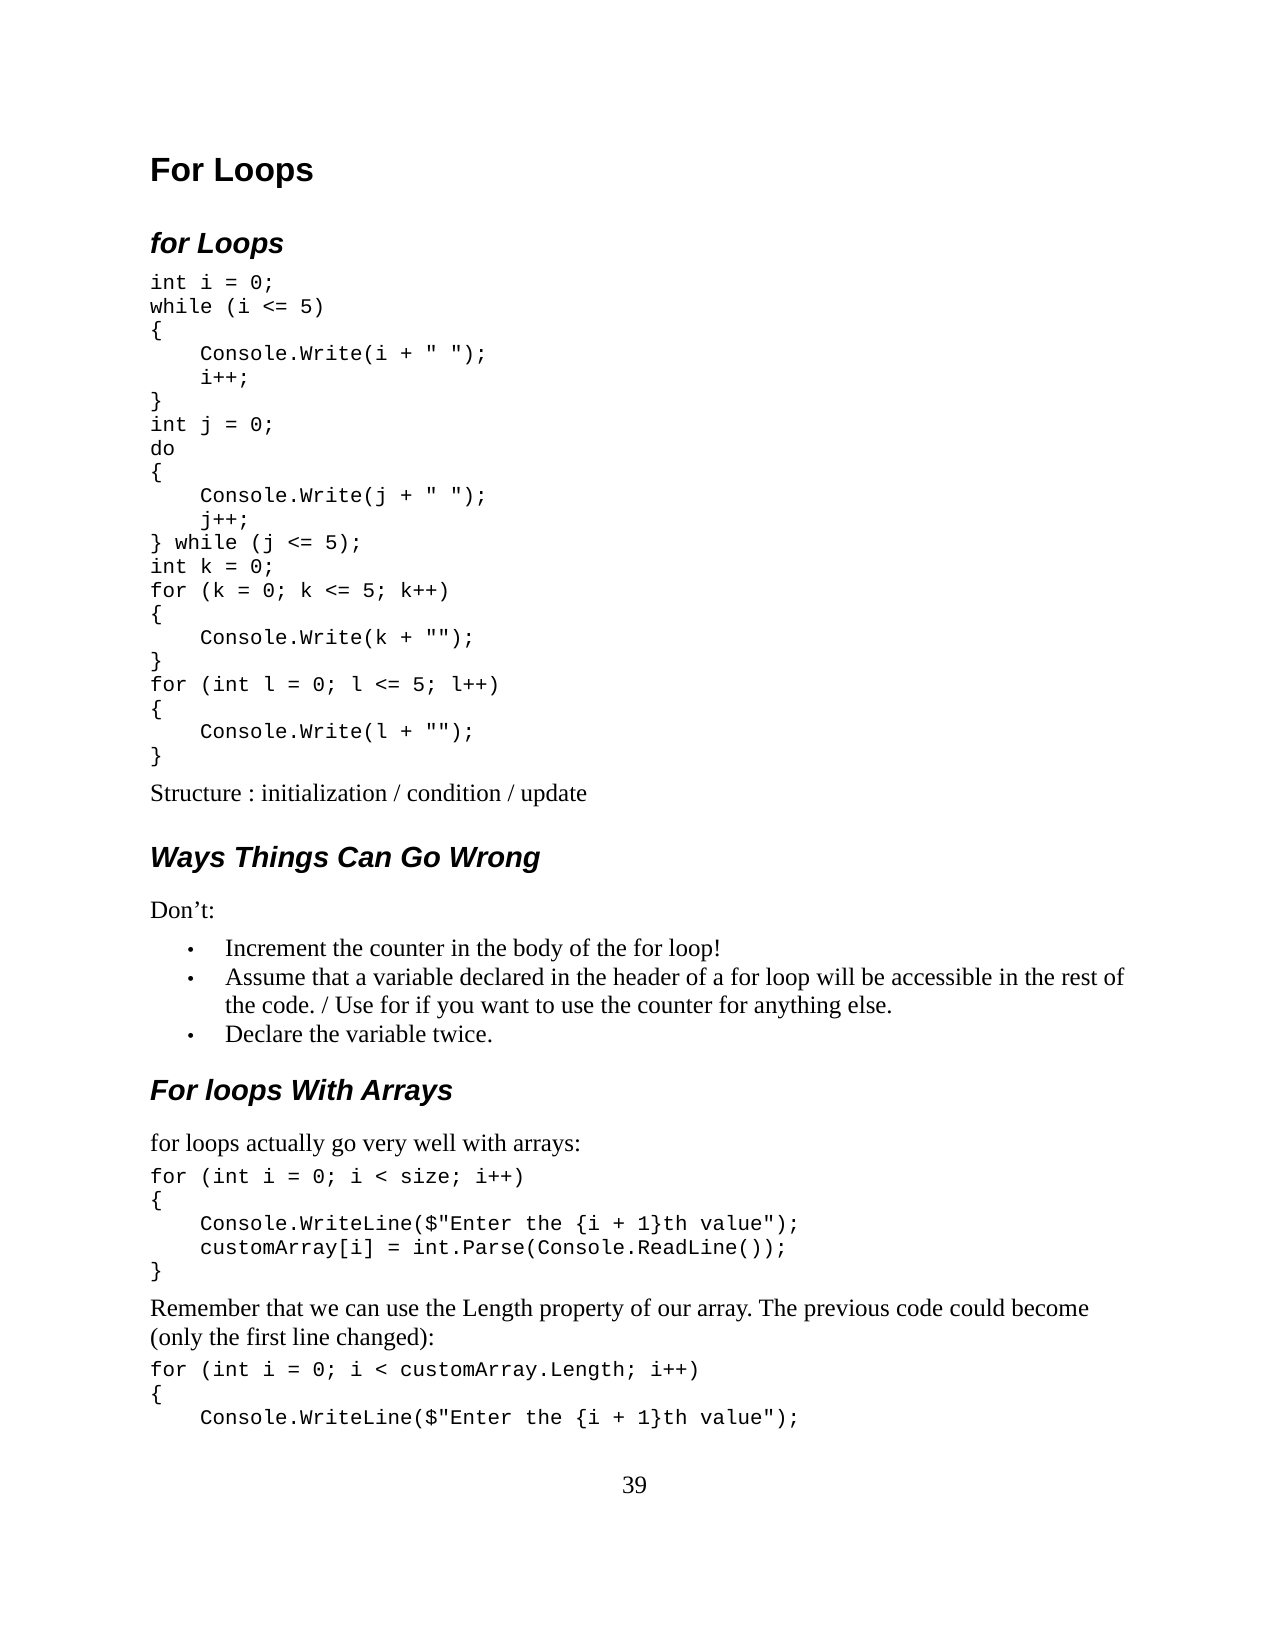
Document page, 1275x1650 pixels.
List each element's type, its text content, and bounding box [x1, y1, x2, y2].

subtitle For Loops [150, 150, 1125, 189]
text i++; [150, 367, 1125, 390]
subtitle for Loops [150, 226, 1125, 260]
text Console.Write(j + " "); [150, 485, 1125, 509]
text { [150, 603, 1125, 627]
text } [150, 1260, 1125, 1284]
text } while (j <= 5); [150, 532, 1125, 556]
text for (k = 0; k <= 5; k++) [150, 579, 1125, 603]
text for (int i = 0; i < size; i++) [150, 1166, 1125, 1189]
text Structure : initialization / condition / update [150, 778, 1125, 806]
text { [150, 1189, 1125, 1213]
text Console.WriteLine($"Enter the {i + 1}th value"); [150, 1213, 1125, 1237]
text int k = 0; [150, 556, 1125, 579]
text j++; [150, 509, 1125, 532]
text Console.Write(k + ""); [150, 627, 1125, 651]
text { [150, 1383, 1125, 1407]
text } [150, 745, 1125, 769]
list Increment the counter in the body of the for loop! [187, 933, 1125, 962]
text int j = 0; [150, 414, 1125, 438]
text for (int i = 0; i < customArray.Length; i++) [150, 1359, 1125, 1383]
text for (int l = 0; l <= 5; l++) [150, 674, 1125, 698]
text Remember that we can use the Length property of our array. The previous code could become (only the first line changed): [150, 1293, 1125, 1351]
text Console.Write(l + ""); [150, 721, 1125, 745]
text customArray[i] = int.Parse(Console.ReadLine()); [150, 1237, 1125, 1260]
text for loops actually go very well with arrays: [150, 1128, 1125, 1157]
text int i = 0; [150, 272, 1125, 296]
text } [150, 390, 1125, 414]
subtitle For loops With Arrays [150, 1073, 1125, 1107]
subtitle Ways Things Can Go Wrong [150, 840, 1125, 874]
text Console.Write(i + " "); [150, 343, 1125, 367]
text { [150, 698, 1125, 721]
text { [150, 319, 1125, 343]
text do [150, 438, 1125, 461]
text { [150, 461, 1125, 485]
text Console.WriteLine($"Enter the {i + 1}th value"); [150, 1407, 1125, 1430]
list Declare the variable twice. [187, 1019, 1125, 1048]
text } [150, 651, 1125, 674]
text while (i <= 5) [150, 296, 1125, 319]
list Assume that a variable declared in the header of a for loop will be accessible in the rest of the code. / Use for if you want to use the counter for anything else. [187, 962, 1125, 1019]
text Don’t: [150, 895, 1125, 924]
